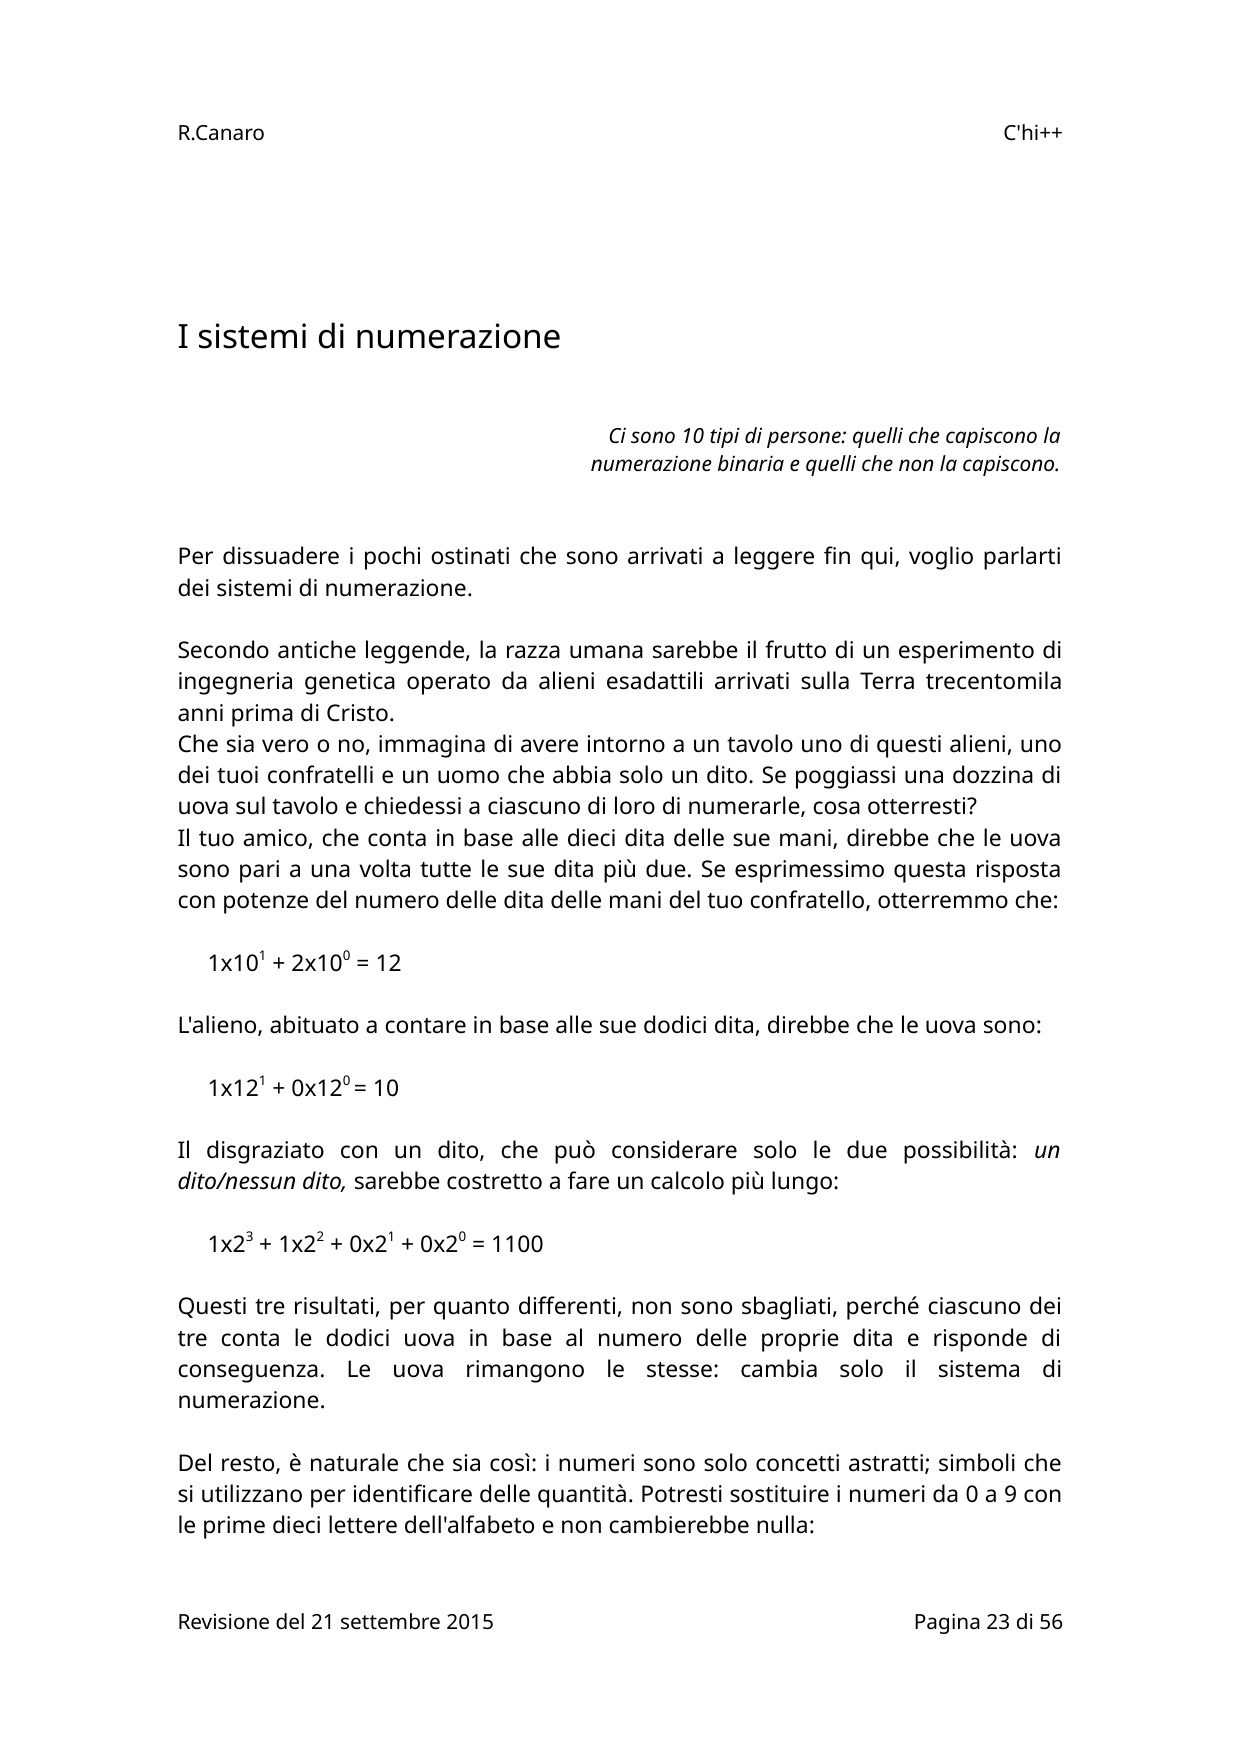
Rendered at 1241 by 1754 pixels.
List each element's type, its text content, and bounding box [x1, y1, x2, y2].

text Ci sono 10 tipi di persone: quelli che capiscono la [177, 421, 1063, 449]
text Del resto, è naturale che sia così: i numeri sono solo concetti astratti; simboli che si utilizzano per identificare delle quantità. Potresti sostituire i numeri da 0 a 9 con le prime dieci lettere dell'alfabeto e non cambierebbe nulla: [177, 1446, 1063, 1540]
text Secondo antiche leggende, la razza umana sarebbe il frutto di un esperimento di ingegneria genetica operato da alieni esadattili arrivati sulla Terra trecentomila anni prima di Cristo. [177, 634, 1063, 728]
text Il disgraziato con un dito, che può considerare solo le due possibilità: un dito/nessun dito, sarebbe costretto a fare un calcolo più lungo: [177, 1134, 1063, 1196]
subtitle I sistemi di numerazione [177, 313, 1063, 358]
text 1x101 + 2x100 = 12 [177, 946, 1063, 978]
text Questi tre risultati, per quanto differenti, non sono sbagliati, perché ciascuno dei tre conta le dodici uova in base al numero delle proprie dita e risponde di conseguenza. Le uova rimangono le stesse: cambia solo il sistema di numerazione. [177, 1290, 1063, 1415]
text 1x121 + 0x120 = 10 [177, 1071, 1063, 1103]
text 1x23 + 1x22 + 0x21 + 0x20 = 1100 [177, 1228, 1063, 1259]
text Che sia vero o no, immagina di avere intorno a un tavolo uno di questi alieni, uno dei tuoi confratelli e un uomo che abbia solo un dito. Se poggiassi una dozzina di uova sul tavolo e chiedessi a ciascuno di loro di numerarle, cosa otterresti? [177, 728, 1063, 821]
text numerazione binaria e quelli che non la capiscono. [177, 449, 1063, 478]
text L'alieno, abituato a contare in base alle sue dodici dita, direbbe che le uova sono: [177, 1009, 1063, 1040]
text Il tuo amico, che conta in base alle dieci dita delle sue mani, direbbe che le uova sono pari a una volta tutte le sue dita più due. Se esprimessimo questa risposta con potenze del numero delle dita delle mani del tuo confratello, otterremmo che: [177, 821, 1063, 915]
text Per dissuadere i pochi ostinati che sono arrivati a leggere fin qui, voglio parlarti dei sistemi di numerazione. [177, 540, 1063, 603]
